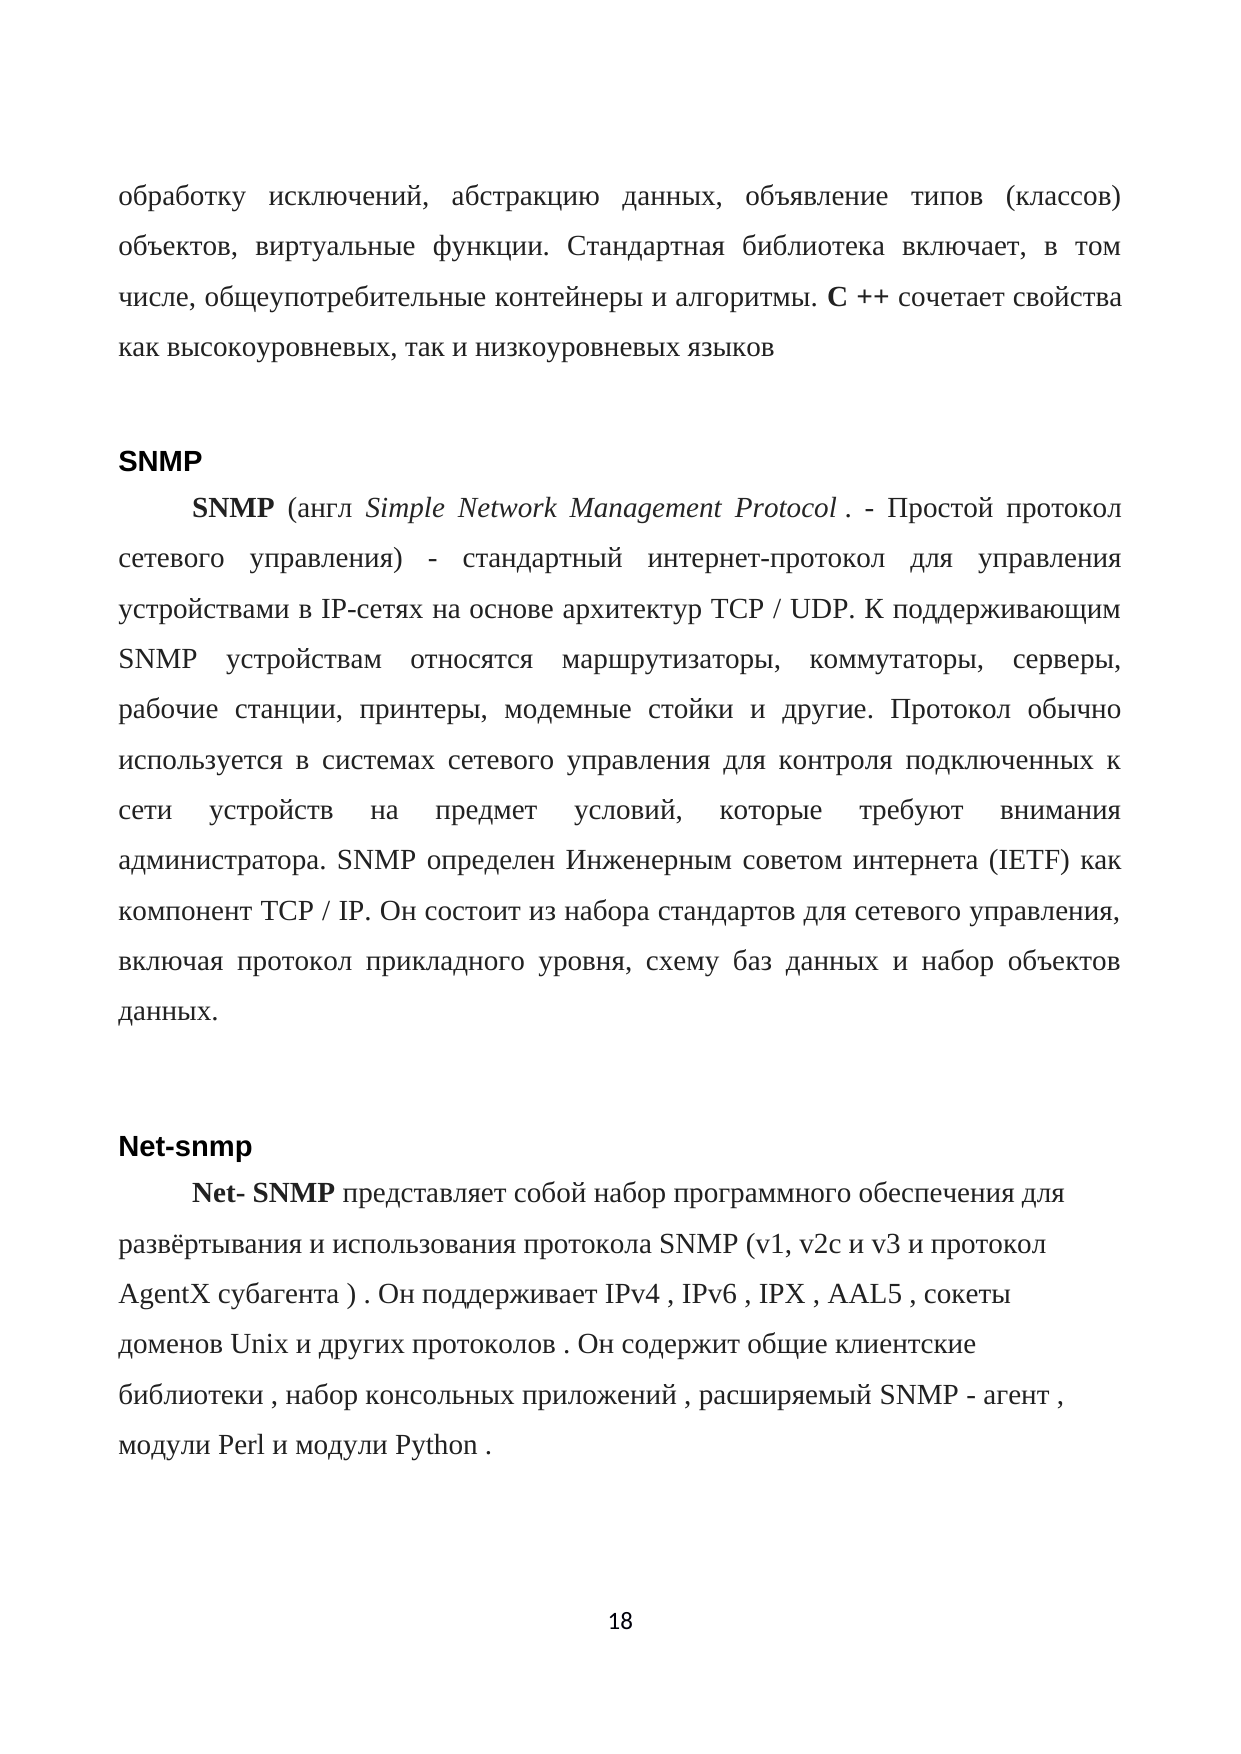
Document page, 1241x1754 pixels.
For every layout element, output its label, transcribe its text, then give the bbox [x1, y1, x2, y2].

text Net- SNMP представляет собой набор программного обеспечения для развёртывания и использования протокола SNMP (v1, v2c и v3 и протокол AgentX субагента ) . Он поддерживает IPv4 , IPv6 , IPX , AAL5 , сокеты доменов Unix и других протоколов . Он содержит общие клиентские библиотеки , набор консольных приложений , расширяемый SNMP - агент , модули Perl и модули Python . [118, 1176, 1122, 1461]
text обработку исключений, абстракцию данных, объявление типов (классов) объектов, виртуальные функции. Стандартная библиотека включает, в том числе, общеупотребительные контейнеры и алгоритмы. C ++ сочетает свойства как высокоуровневых, так и низкоуровневых языков [118, 178, 1122, 363]
subtitle SNMP [118, 444, 1122, 478]
subtitle Net-snmp [118, 1129, 1122, 1163]
text SNMP (англ Simple Network Management Protocol . - Простой протокол сетевого управления) - стандартный интернет-протокол для управления устройствами в IP-сетях на основе архитектур TCP / UDP. К поддерживающим SNMP устройствам относятся маршрутизаторы, коммутаторы, серверы, рабочие станции, принтеры, модемные стойки и другие. Протокол обычно используется в системах сетевого управления для контроля подключенных к сети устройств на предмет условий, которые требуют внимания администратора. SNMP определен Инженерным советом интернета (IETF) как компонент TCP / IP. Он состоит из набора стандартов для сетевого управления, включая протокол прикладного уровня, схему баз данных и набор объектов данных. [118, 490, 1122, 1027]
